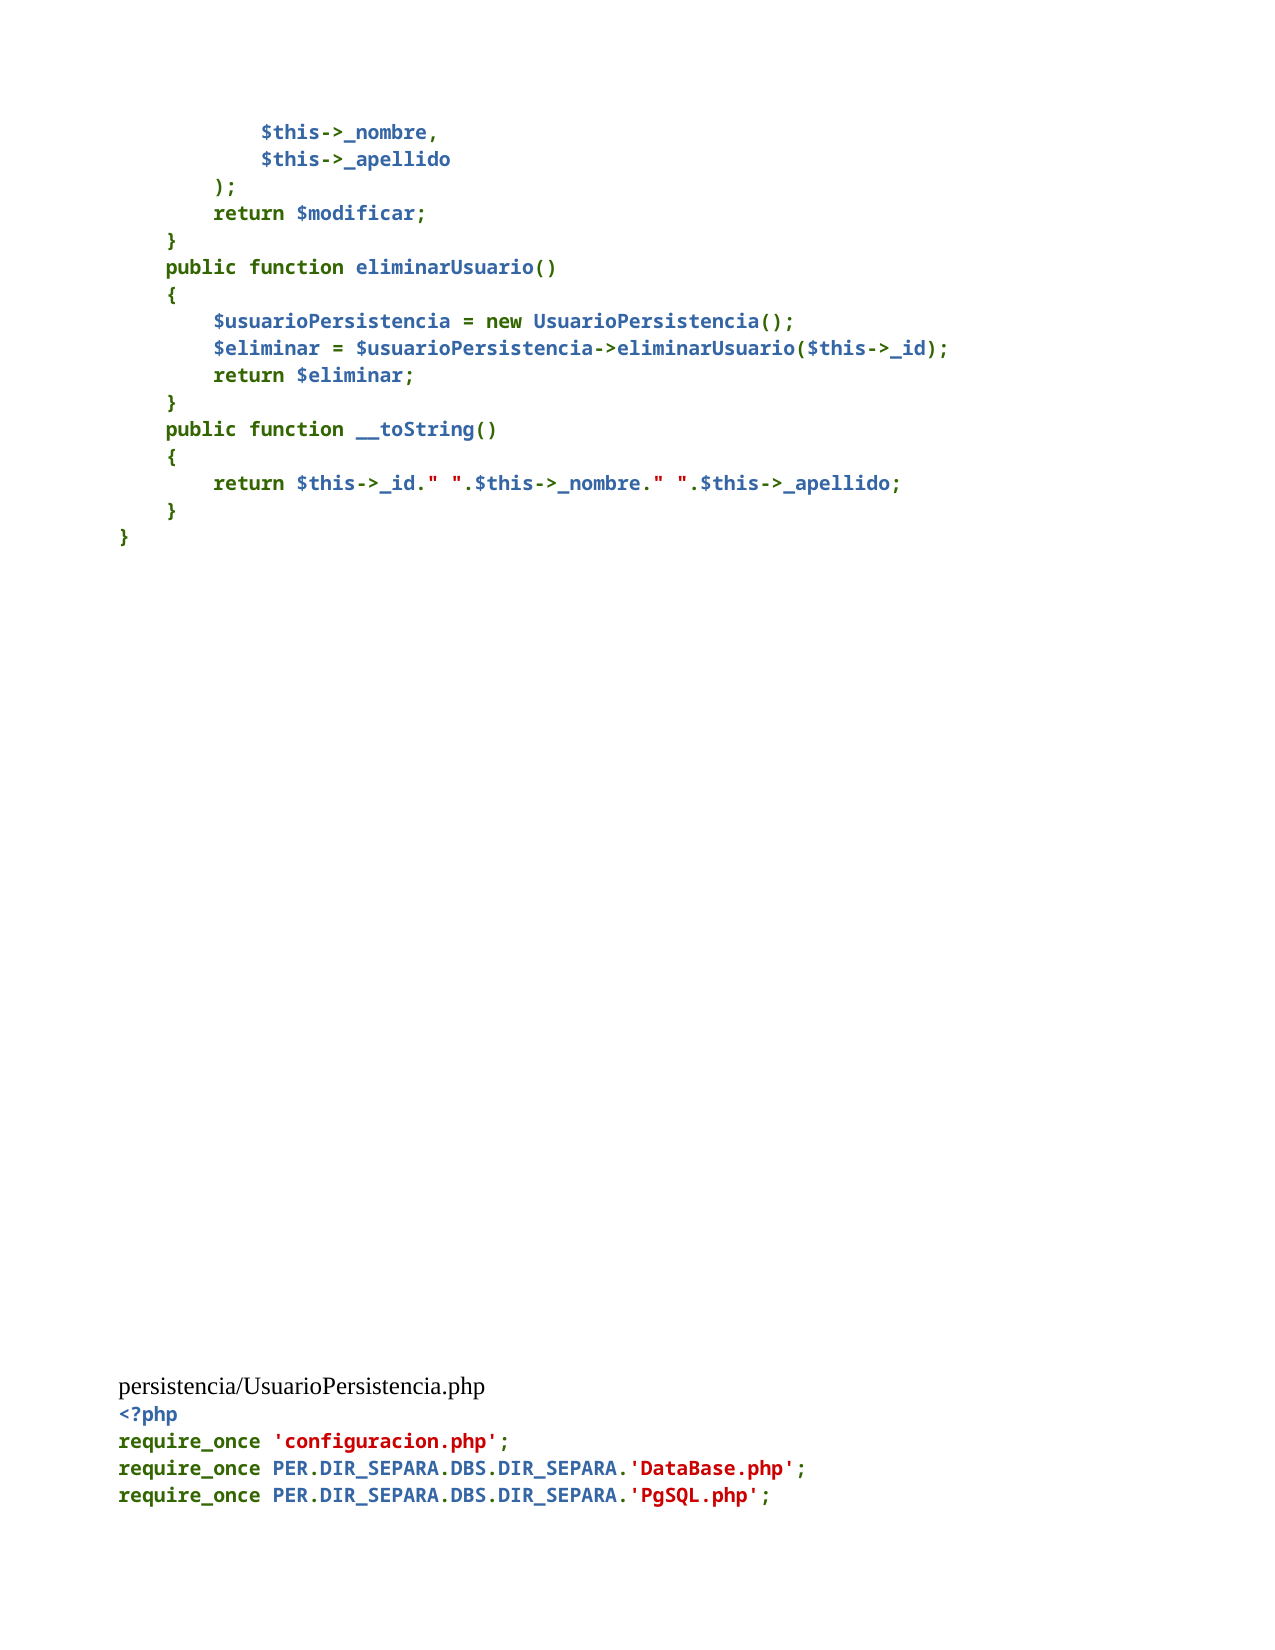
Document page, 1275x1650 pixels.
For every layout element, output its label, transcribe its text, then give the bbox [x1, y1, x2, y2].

text ); [118, 172, 1157, 199]
text persistencia/UsuarioPersistencia.php [118, 1371, 1157, 1400]
text public function eliminarUsuario() [118, 253, 1157, 280]
text } [118, 226, 1157, 253]
text } [118, 388, 1157, 415]
text } [118, 523, 1157, 550]
text return $modificar; [118, 199, 1157, 226]
text $eliminar = $usuarioPersistencia->eliminarUsuario($this->_id); [118, 334, 1157, 361]
text public function __toString() [118, 415, 1157, 442]
text require_once 'configuracion.php'; [118, 1427, 1157, 1454]
text { [118, 280, 1157, 307]
text require_once PER.DIR_SEPARA.DBS.DIR_SEPARA.'PgSQL.php'; [118, 1481, 1157, 1508]
text return $eliminar; [118, 361, 1157, 388]
text } [118, 496, 1157, 523]
text return $this->_id." ".$this->_nombre." ".$this->_apellido; [118, 469, 1157, 496]
text $this->_apellido [118, 145, 1157, 172]
text $usuarioPersistencia = new UsuarioPersistencia(); [118, 307, 1157, 334]
text <?php [118, 1400, 1157, 1427]
text $this->_nombre, [118, 118, 1157, 145]
text { [118, 442, 1157, 469]
text require_once PER.DIR_SEPARA.DBS.DIR_SEPARA.'DataBase.php'; [118, 1454, 1157, 1481]
